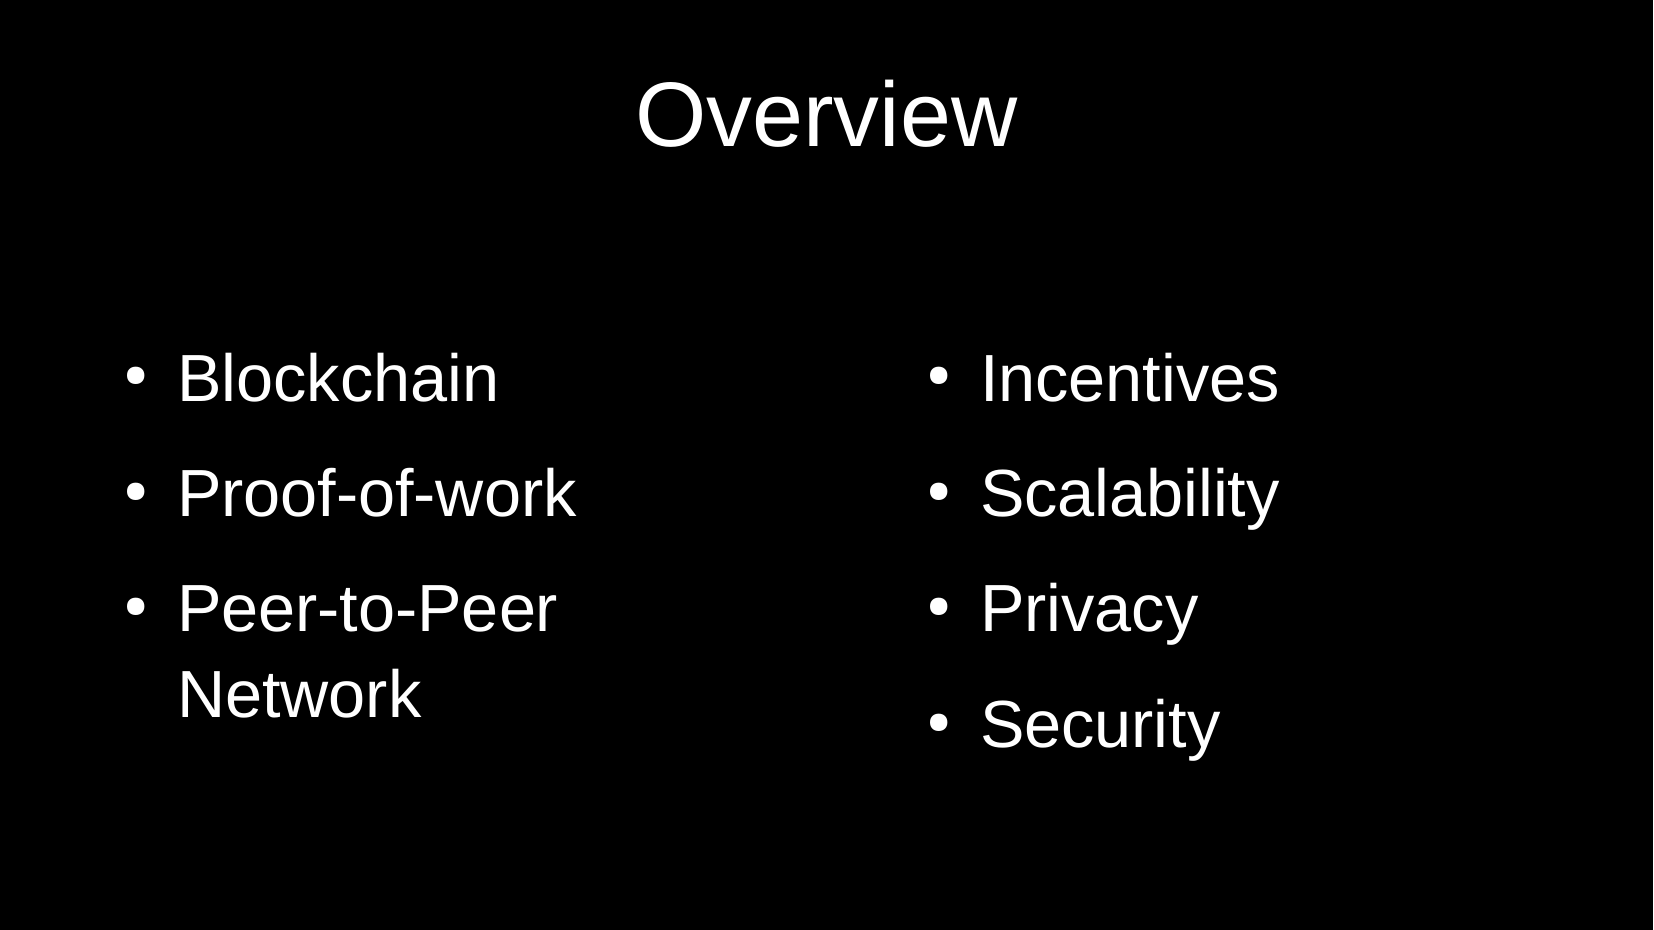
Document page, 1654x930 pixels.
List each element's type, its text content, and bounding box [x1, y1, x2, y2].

list Blockchain Proof-of-work Peer-to-Peer Network Incentives Scalability Privacy Security [106, 329, 1594, 869]
title Overview [82, 37, 1571, 193]
